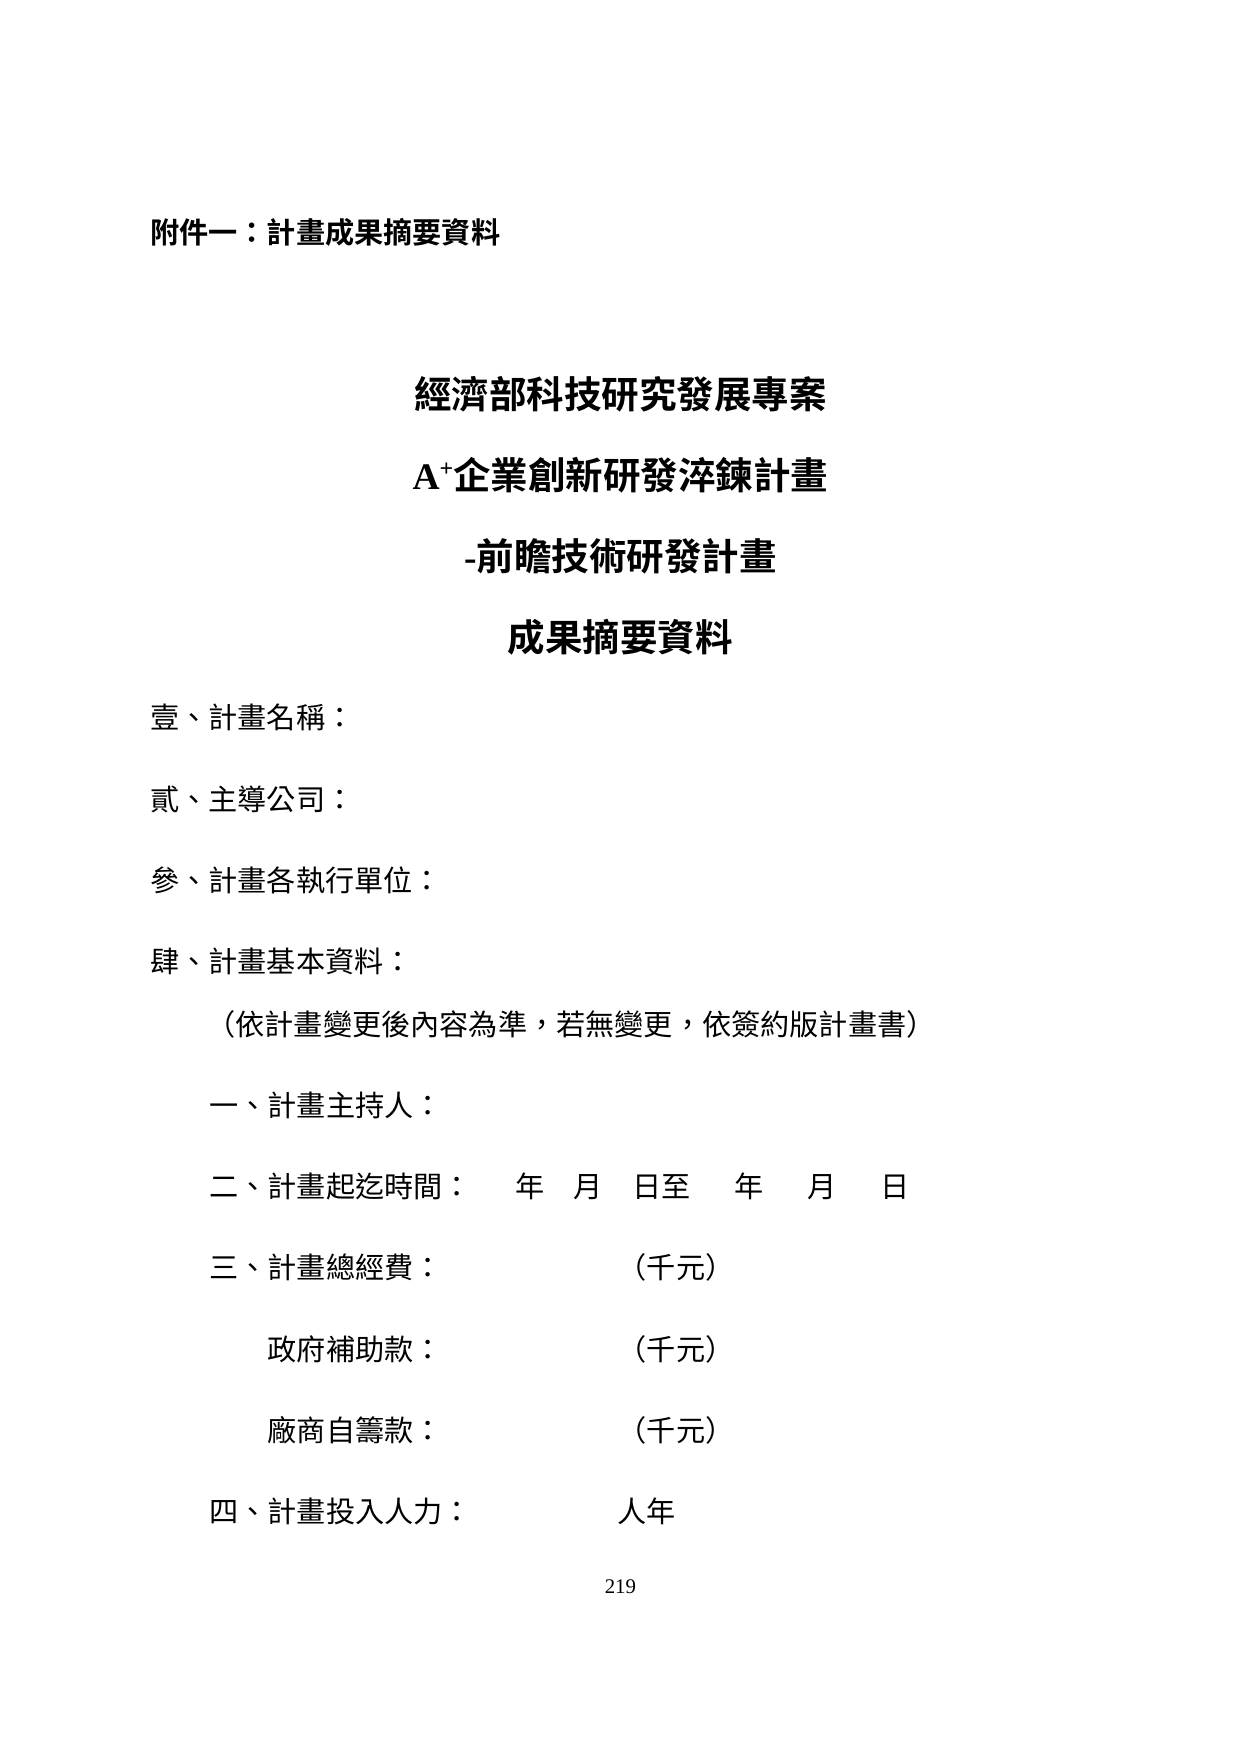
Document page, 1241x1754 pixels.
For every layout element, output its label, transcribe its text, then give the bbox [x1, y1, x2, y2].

text 參、計畫各執行單位： [150, 837, 1090, 899]
text 附件一：計畫成果摘要資料 [150, 189, 1090, 252]
text 二、計畫起迄時間： 年 月 日至 年 月 日 [206, 1143, 1090, 1206]
text 壹、計畫名稱： [150, 674, 1090, 737]
text 經濟部科技研究發展專案 [150, 350, 1090, 413]
text A+企業創新研發淬鍊計畫 [150, 431, 1090, 494]
text 政府補助款： （千元） [206, 1306, 1090, 1368]
text 一、計畫主持人： [206, 1062, 1090, 1124]
text 廠商自籌款： （千元） [206, 1387, 1090, 1449]
text 成果摘要資料 [150, 593, 1090, 656]
text 貳、主導公司： [150, 756, 1090, 818]
text 三、計畫總經費： （千元） [206, 1224, 1090, 1287]
text -前瞻技術研發計畫 [150, 512, 1090, 575]
text 肆、計畫基本資料： （依計畫變更後內容為準，若無變更，依簽約版計畫書） [150, 918, 1090, 1043]
text 四、計畫投入人力： 人年 [206, 1468, 1090, 1531]
